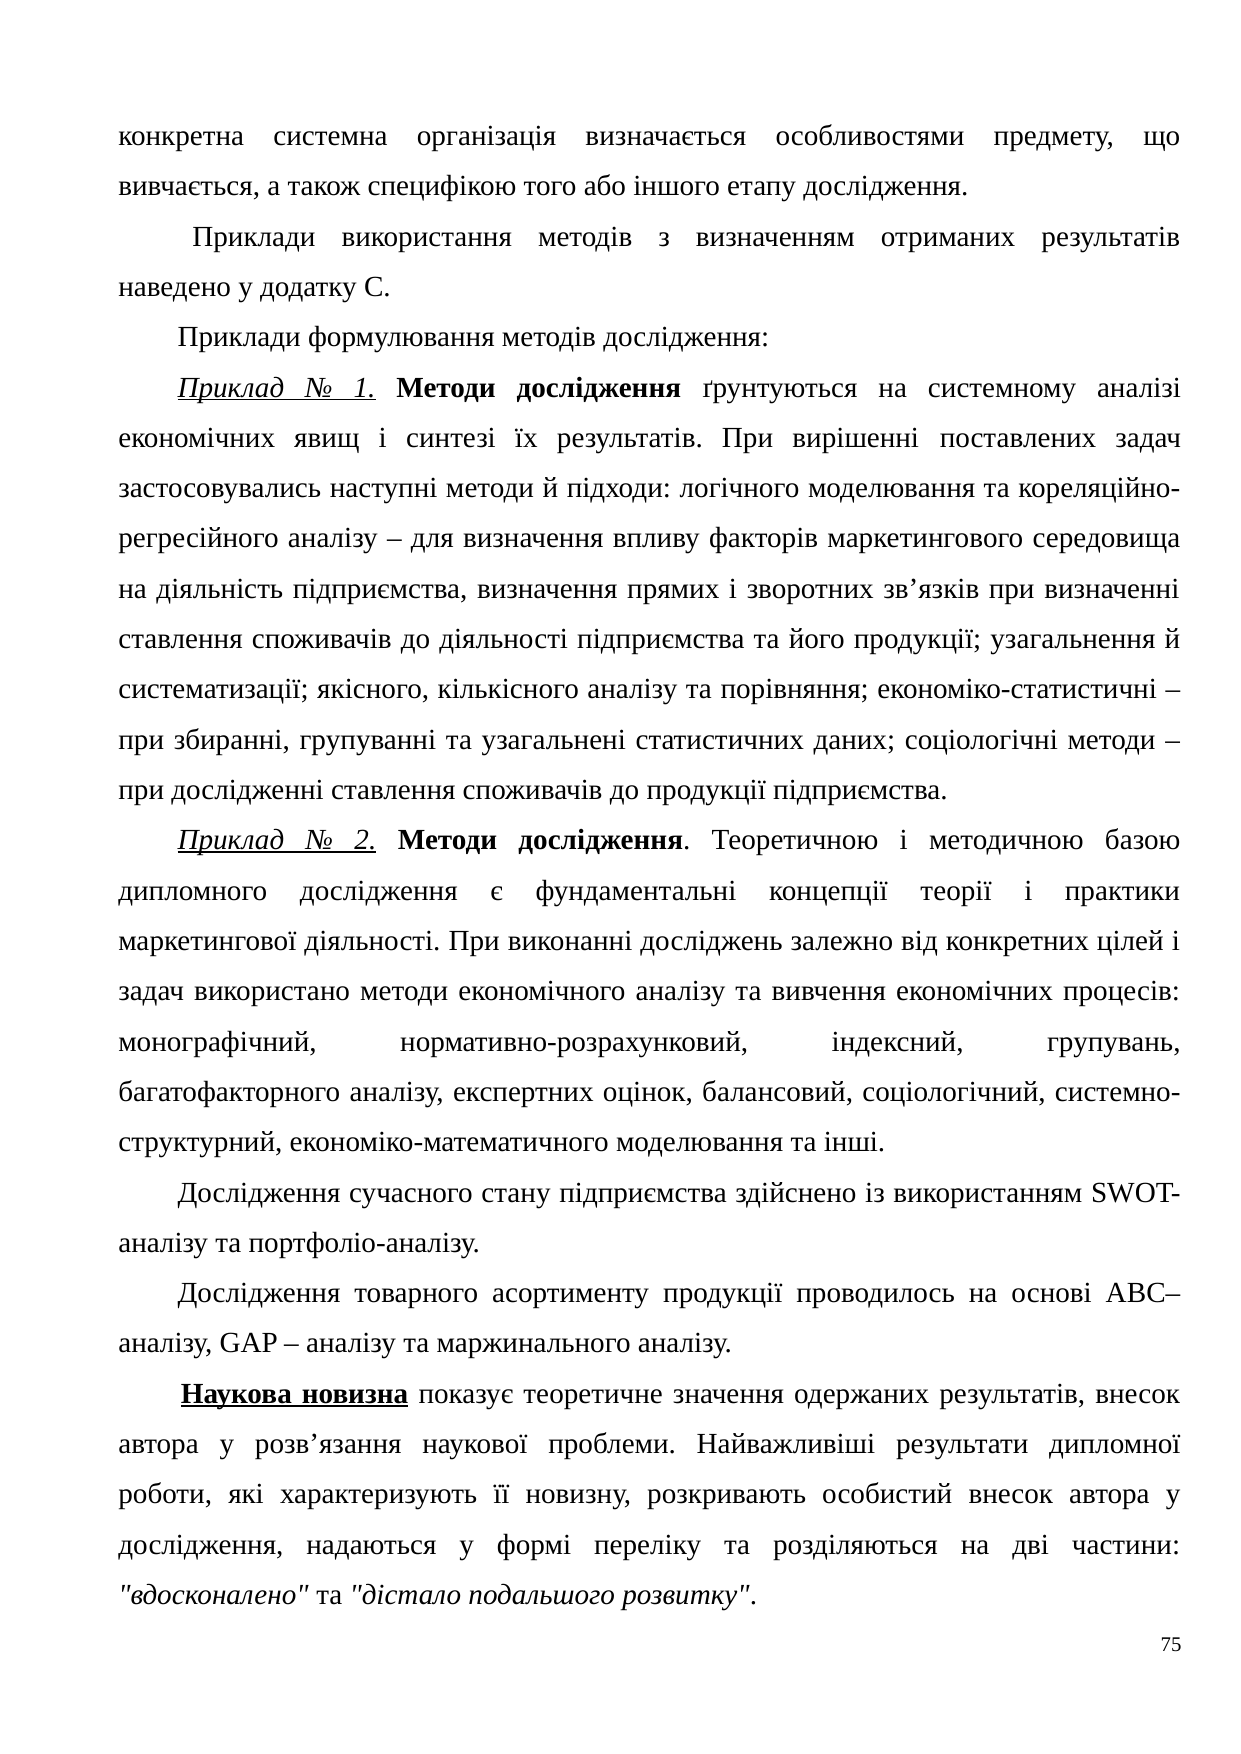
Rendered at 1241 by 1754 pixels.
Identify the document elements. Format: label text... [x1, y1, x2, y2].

text Приклад № 2. Методи дослідження. Теоретичною і методичною базою дипломного дослідження є фундаментальні концепції теорії і практики маркетингової діяльності. При виконанні досліджень залежно від конкретних цілей і задач використано методи економічного аналізу та вивчення економічних процесів: монографічний, нормативно-розрахунковий, індексний, групувань, багатофакторного аналізу, експертних оцінок, балансовий, соціологічний, системно-структурний, економіко-математичного моделювання та інші. [118, 822, 1181, 1158]
text Дослідження сучасного стану підприємства здійснено із використанням SWOT-аналізу та портфоліо-аналізу. [118, 1175, 1181, 1258]
text Приклади формулювання методів дослідження: [118, 319, 1181, 353]
text конкретна системна організація визначається особливостями предмету, що вивчається, а також специфікою того або іншого етапу дослідження. [118, 118, 1181, 202]
text Дослідження товарного асортименту продукції проводилось на основі АВС– аналізу, GAP – аналізу та маржинального аналізу. [118, 1275, 1181, 1359]
text Приклад № 1. Методи дослідження ґрунтуються на системному аналізі економічних явищ і синтезі їх результатів. При вирішенні поставлених задач застосовувались наступні методи й підходи: логічного моделювання та кореляційно-регресійного аналізу – для визначення впливу факторів маркетингового середовища на діяльність підприємства, визначення прямих і зворотних зв’язків при визначенні ставлення споживачів до діяльності підприємства та його продукції; узагальнення й систематизації; якісного, кількісного аналізу та порівняння; економіко-статистичні – при збиранні, групуванні та узагальнені статистичних даних; соціологічні методи – при дослідженні ставлення споживачів до продукції підприємства. [118, 370, 1181, 806]
text Приклади використання методів з визначенням отриманих результатів наведено у додатку С. [118, 219, 1181, 303]
text Наукова новизна показує теоретичне значення одержаних результатів, внесок автора у розв’язання наукової проблеми. Найважливіші результати дипломної роботи, які характеризують її новизну, розкривають особистий внесок автора у дослідження, надаються у формі переліку та розділяються на дві частини: "вдосконалено" та "дістало подальшого розвитку". [118, 1376, 1181, 1611]
